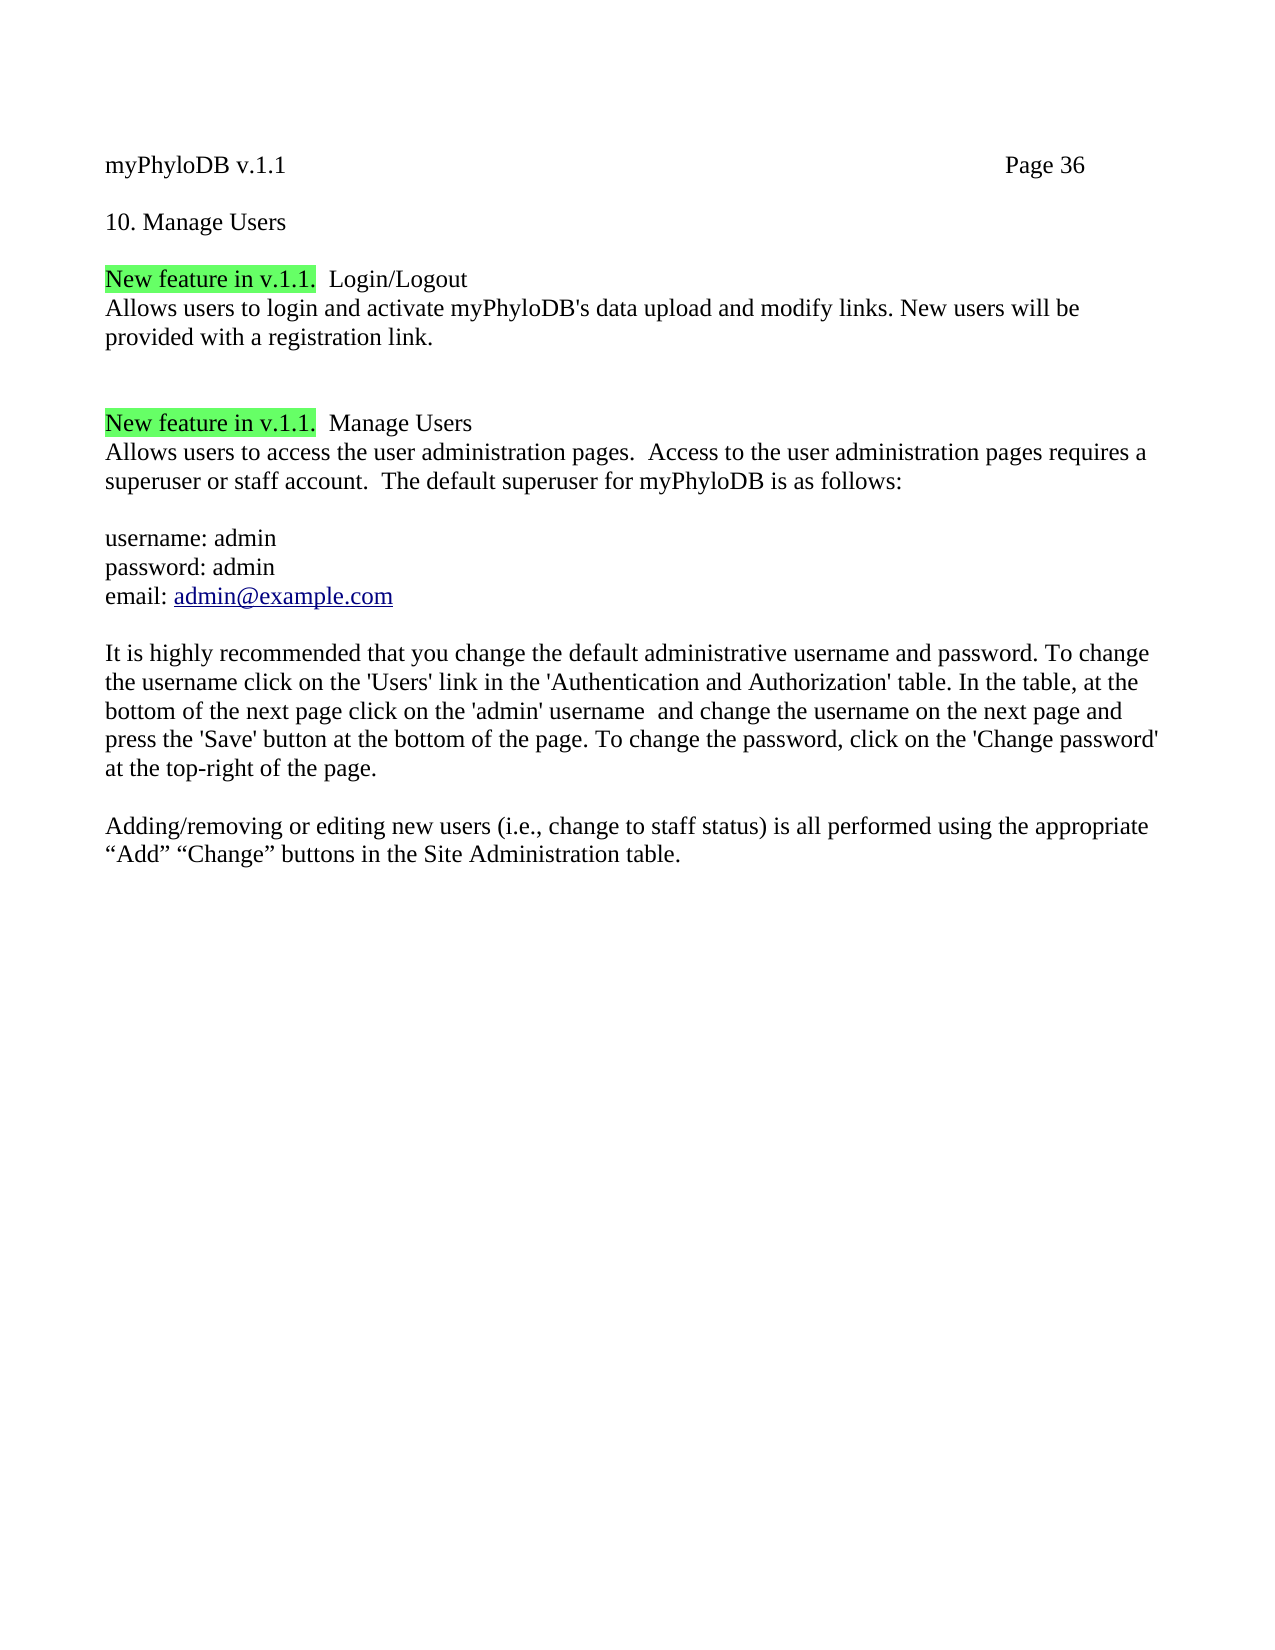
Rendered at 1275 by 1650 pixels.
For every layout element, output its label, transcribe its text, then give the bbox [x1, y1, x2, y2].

text It is highly recommended that you change the default administrative username and password. To change the username click on the 'Users' link in the 'Authentication and Authorization' table. In the table, at the bottom of the next page click on the 'admin' username and change the username on the next page and press the 'Save' button at the bottom of the page. To change the password, click on the 'Change password' at the top-right of the page. [105, 638, 1170, 782]
text username: admin [105, 523, 1170, 552]
text email: admin@example.com [105, 581, 1170, 609]
text 10. Manage Users [105, 207, 1170, 236]
text Allows users to access the user administration pages. Access to the user administration pages requires a superuser or staff account. The default superuser for myPhyloDB is as follows: [105, 437, 1170, 494]
text New feature in v.1.1. Login/Logout [105, 264, 1170, 293]
text password: admin [105, 552, 1170, 581]
text Adding/removing or editing new users (i.e., change to staff status) is all performed using the appropriate “Add” “Change” buttons in the Site Administration table. [105, 811, 1170, 868]
text Allows users to login and activate myPhyloDB's data upload and modify links. New users will be provided with a registration link. [105, 293, 1170, 351]
text New feature in v.1.1. Manage Users [105, 408, 1170, 437]
